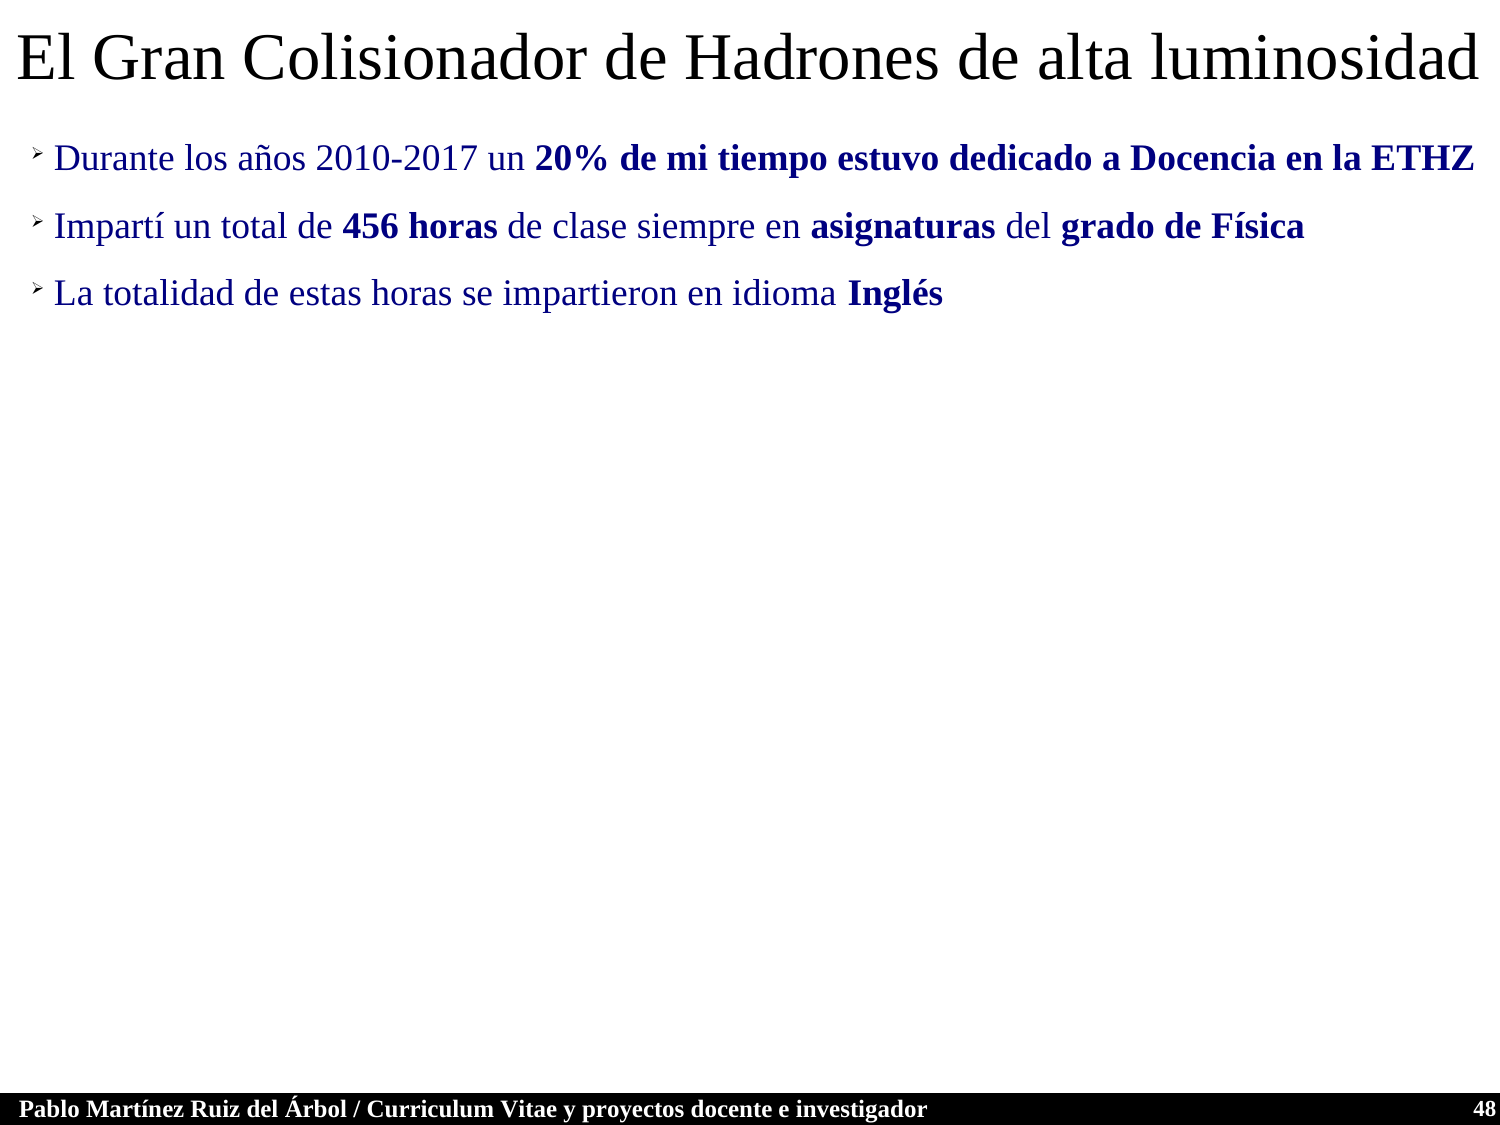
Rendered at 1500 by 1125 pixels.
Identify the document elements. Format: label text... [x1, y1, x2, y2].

text_box Durante los años 2010-2017 un 20% de mi tiempo estuvo dedicado a Docencia en la ETHZ Impartí un total de 456 horas de clase siempre en asignaturas del grado de Física La totalidad de estas horas se impartieron en idioma Inglés [11, 98, 1500, 279]
text_box El Gran Colisionador de Hadrones de alta luminosidad [0, 3, 1500, 111]
